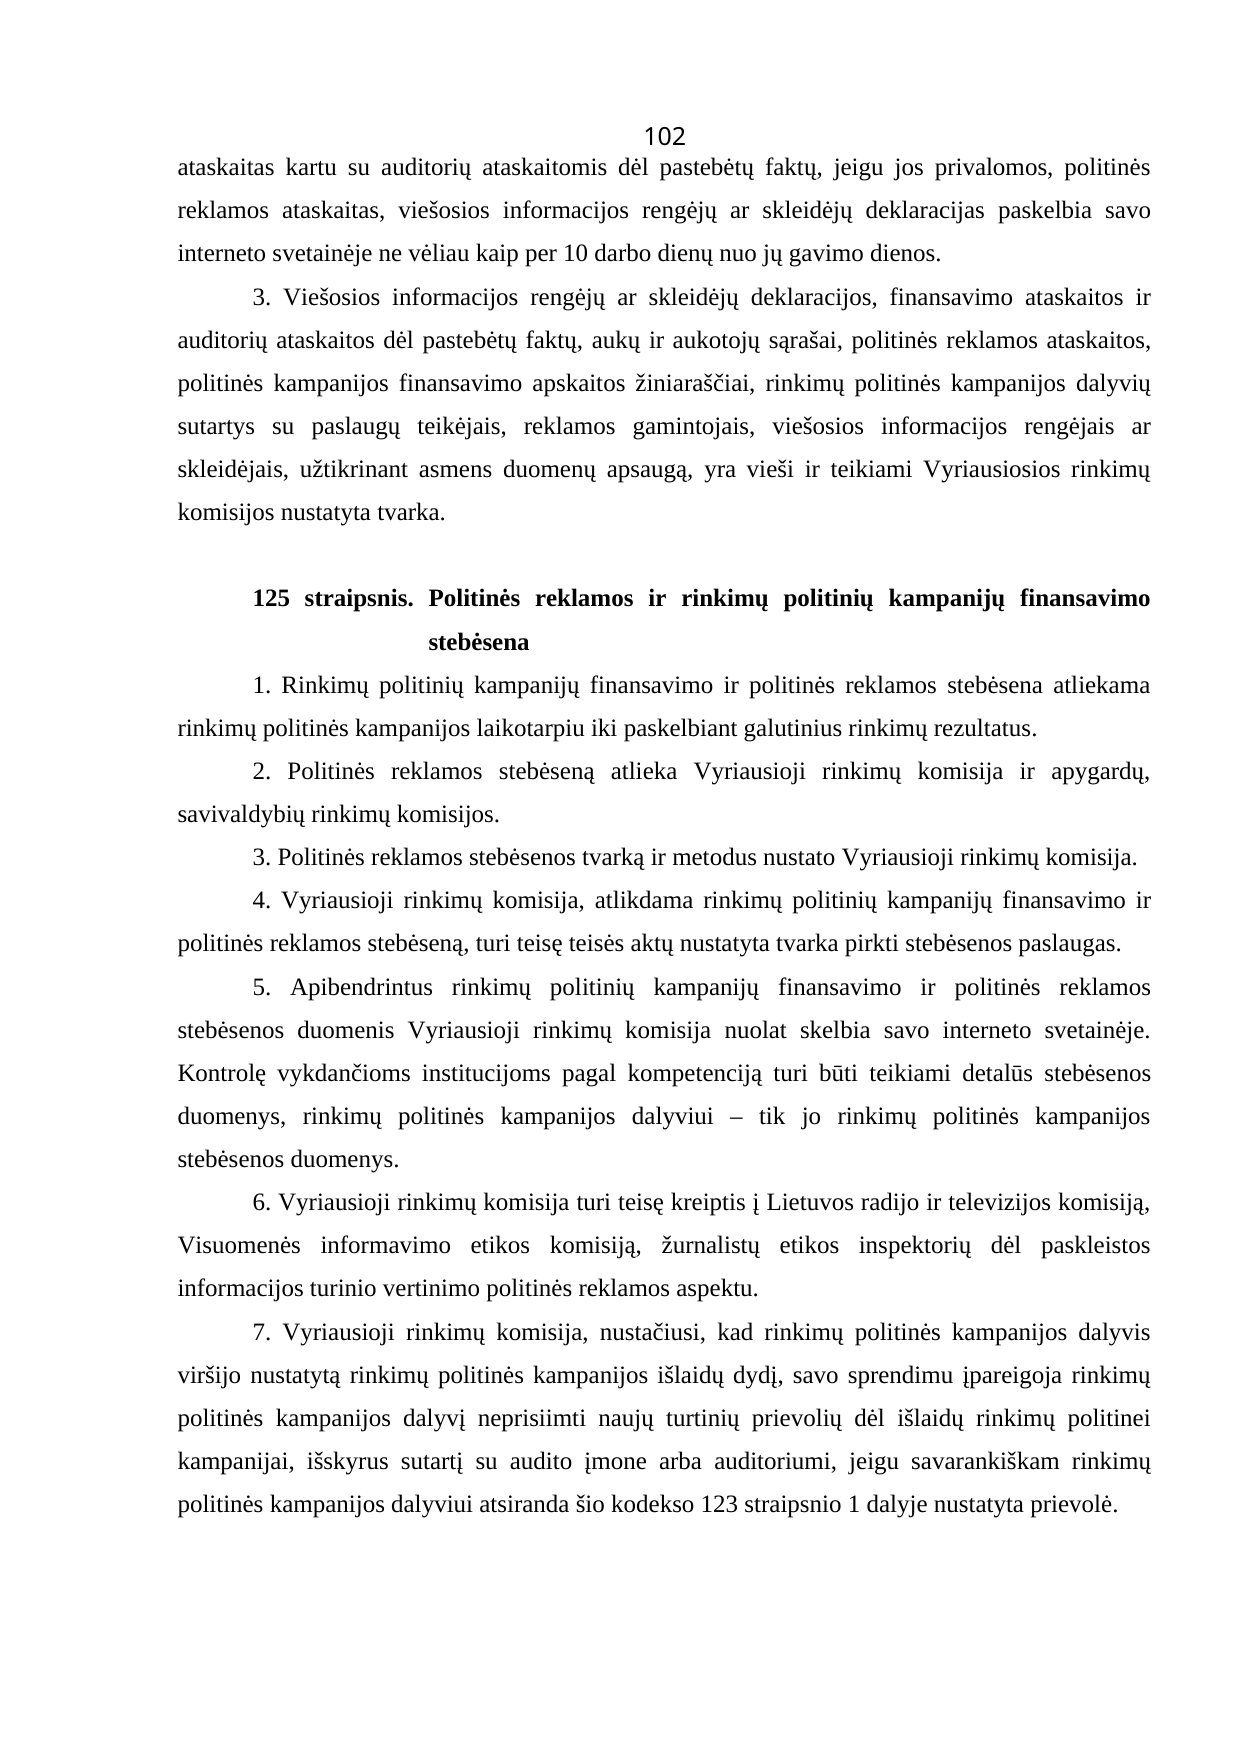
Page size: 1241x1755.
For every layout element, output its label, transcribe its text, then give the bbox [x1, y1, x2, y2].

text 4. Vyriausioji rinkimų komisija, atlikdama rinkimų politinių kampanijų finansavimo ir politinės reklamos stebėseną, turi teisę teisės aktų nustatyta tvarka pirkti stebėsenos paslaugas. [177, 885, 1152, 957]
text 3. Politinės reklamos stebėsenos tvarką ir metodus nustato Vyriausioji rinkimų komisija. [177, 842, 1152, 871]
text ataskaitas kartu su auditorių ataskaitomis dėl pastebėtų faktų, jeigu jos privalomos, politinės reklamos ataskaitas, viešosios informacijos rengėjų ar skleidėjų deklaracijas paskelbia savo interneto svetainėje ne vėliau kaip per 10 darbo dienų nuo jų gavimo dienos. [177, 152, 1152, 267]
text 125 straipsnis. Politinės reklamos ir rinkimų politinių kampanijų finansavimo stebėsena [252, 583, 1152, 655]
text 7. Vyriausioji rinkimų komisija, nustačiusi, kad rinkimų politinės kampanijos dalyvis viršijo nustatytą rinkimų politinės kampanijos išlaidų dydį, savo sprendimu įpareigoja rinkimų politinės kampanijos dalyvį neprisiimti naujų turtinių prievolių dėl išlaidų rinkimų politinei kampanijai, išskyrus sutartį su audito įmone arba auditoriumi, jeigu savarankiškam rinkimų politinės kampanijos dalyviui atsiranda šio kodekso 123 straipsnio 1 dalyje nustatyta prievolė. [177, 1317, 1152, 1518]
text 1. Rinkimų politinių kampanijų finansavimo ir politinės reklamos stebėsena atliekama rinkimų politinės kampanijos laikotarpiu iki paskelbiant galutinius rinkimų rezultatus. [177, 670, 1152, 742]
text 3. Viešosios informacijos rengėjų ar skleidėjų deklaracijos, finansavimo ataskaitos ir auditorių ataskaitos dėl pastebėtų faktų, aukų ir aukotojų sąrašai, politinės reklamos ataskaitos, politinės kampanijos finansavimo apskaitos žiniaraščiai, rinkimų politinės kampanijos dalyvių sutartys su paslaugų teikėjais, reklamos gamintojais, viešosios informacijos rengėjais ar skleidėjais, užtikrinant asmens duomenų apsaugą, yra vieši ir teikiami Vyriausiosios rinkimų komisijos nustatyta tvarka. [177, 282, 1152, 526]
text 5. Apibendrintus rinkimų politinių kampanijų finansavimo ir politinės reklamos stebėsenos duomenis Vyriausioji rinkimų komisija nuolat skelbia savo interneto svetainėje. Kontrolę vykdančioms institucijoms pagal kompetenciją turi būti teikiami detalūs stebėsenos duomenys, rinkimų politinės kampanijos dalyviui – tik jo rinkimų politinės kampanijos stebėsenos duomenys. [177, 972, 1152, 1173]
text 6. Vyriausioji rinkimų komisija turi teisę kreiptis į Lietuvos radijo ir televizijos komisiją, Visuomenės informavimo etikos komisiją, žurnalistų etikos inspektorių dėl paskleistos informacijos turinio vertinimo politinės reklamos aspektu. [177, 1187, 1152, 1302]
text 2. Politinės reklamos stebėseną atlieka Vyriausioji rinkimų komisija ir apygardų, savivaldybių rinkimų komisijos. [177, 756, 1152, 828]
